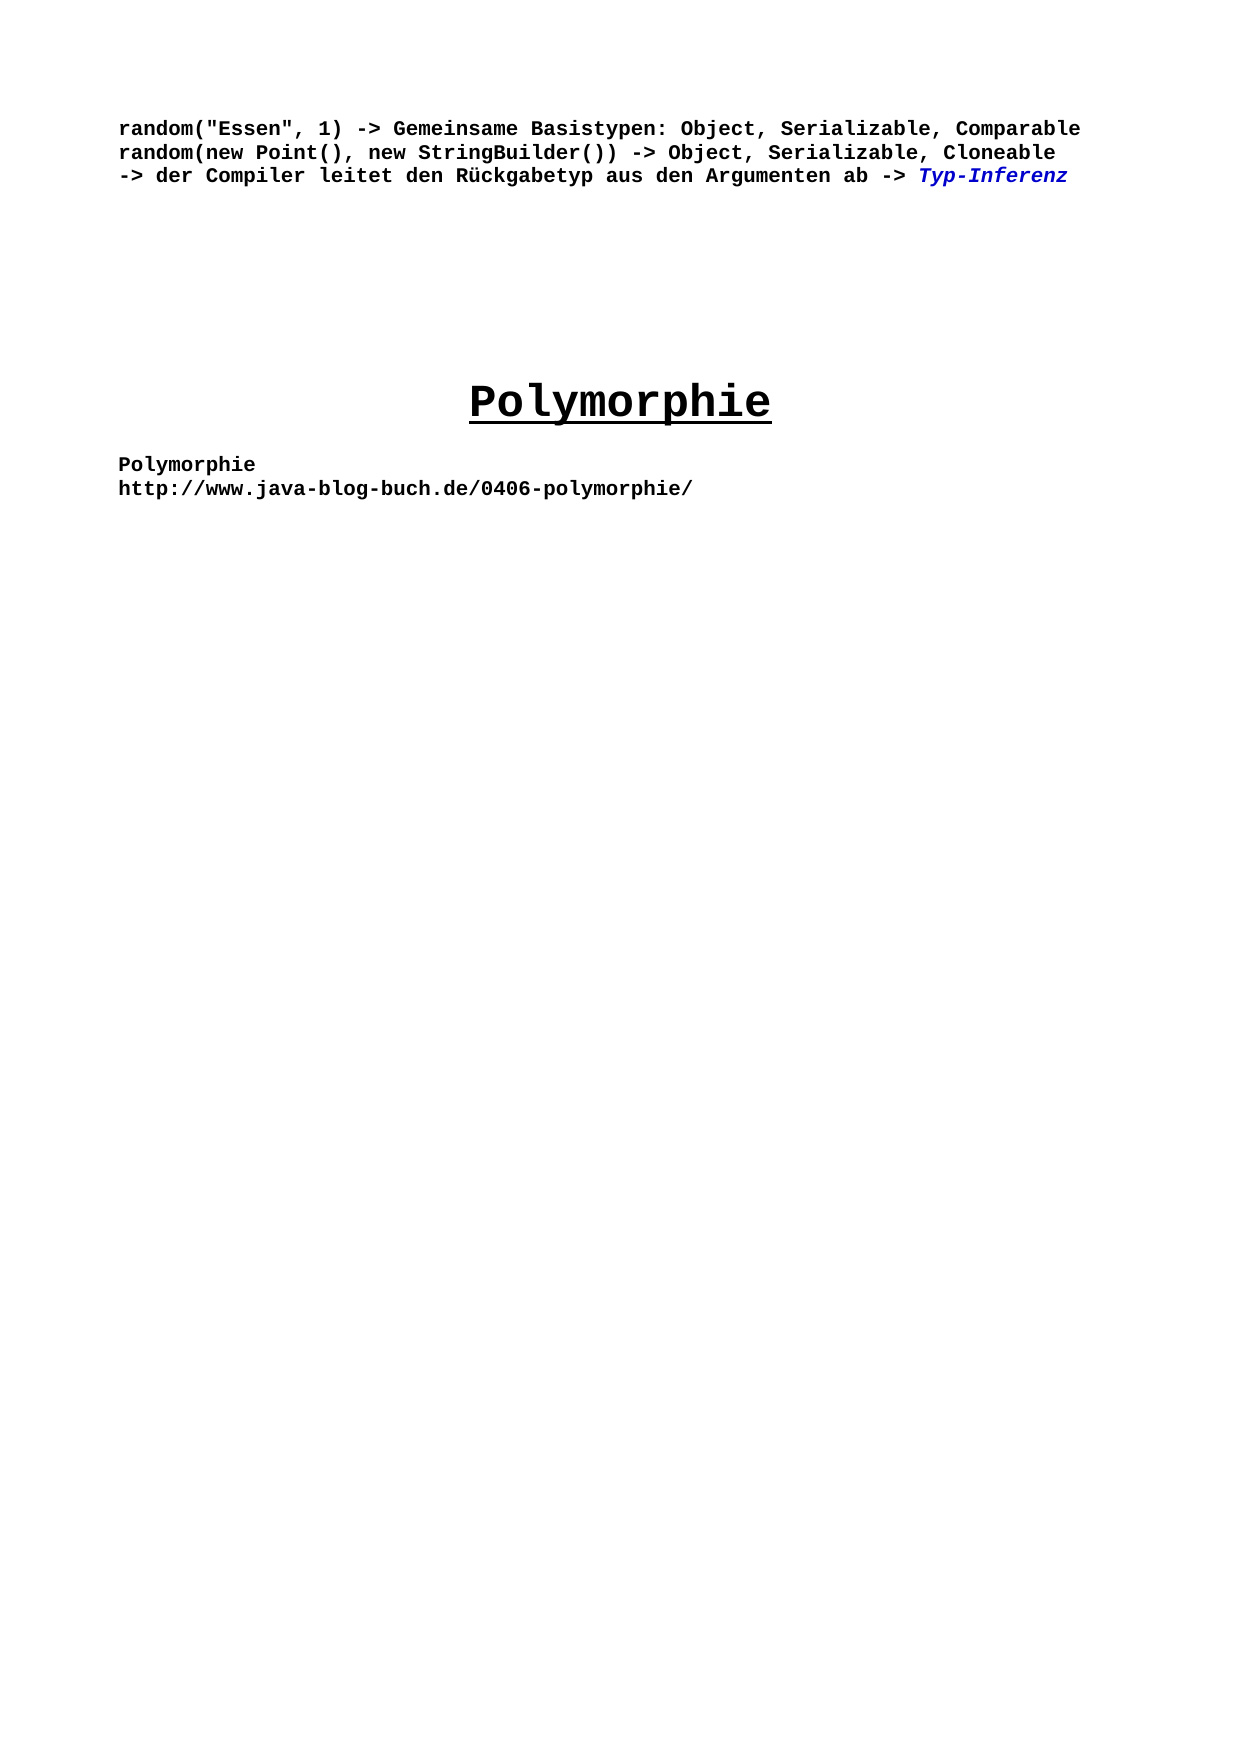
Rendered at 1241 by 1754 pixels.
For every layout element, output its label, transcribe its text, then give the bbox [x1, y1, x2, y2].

text random(new Point(), new StringBuilder()) -> Object, Serializable, Cloneable [118, 142, 1122, 165]
text Polymorphie [118, 454, 1122, 477]
text random("Essen", 1) -> Gemeinsame Basistypen: Object, Serializable, Comparable [118, 118, 1122, 142]
text Polymorphie [118, 378, 1122, 430]
text -> der Compiler leitet den Rückgabetyp aus den Argumenten ab -> Typ-Inferenz [118, 165, 1122, 189]
text http://www.java-blog-buch.de/0406-polymorphie/ [118, 477, 1122, 501]
